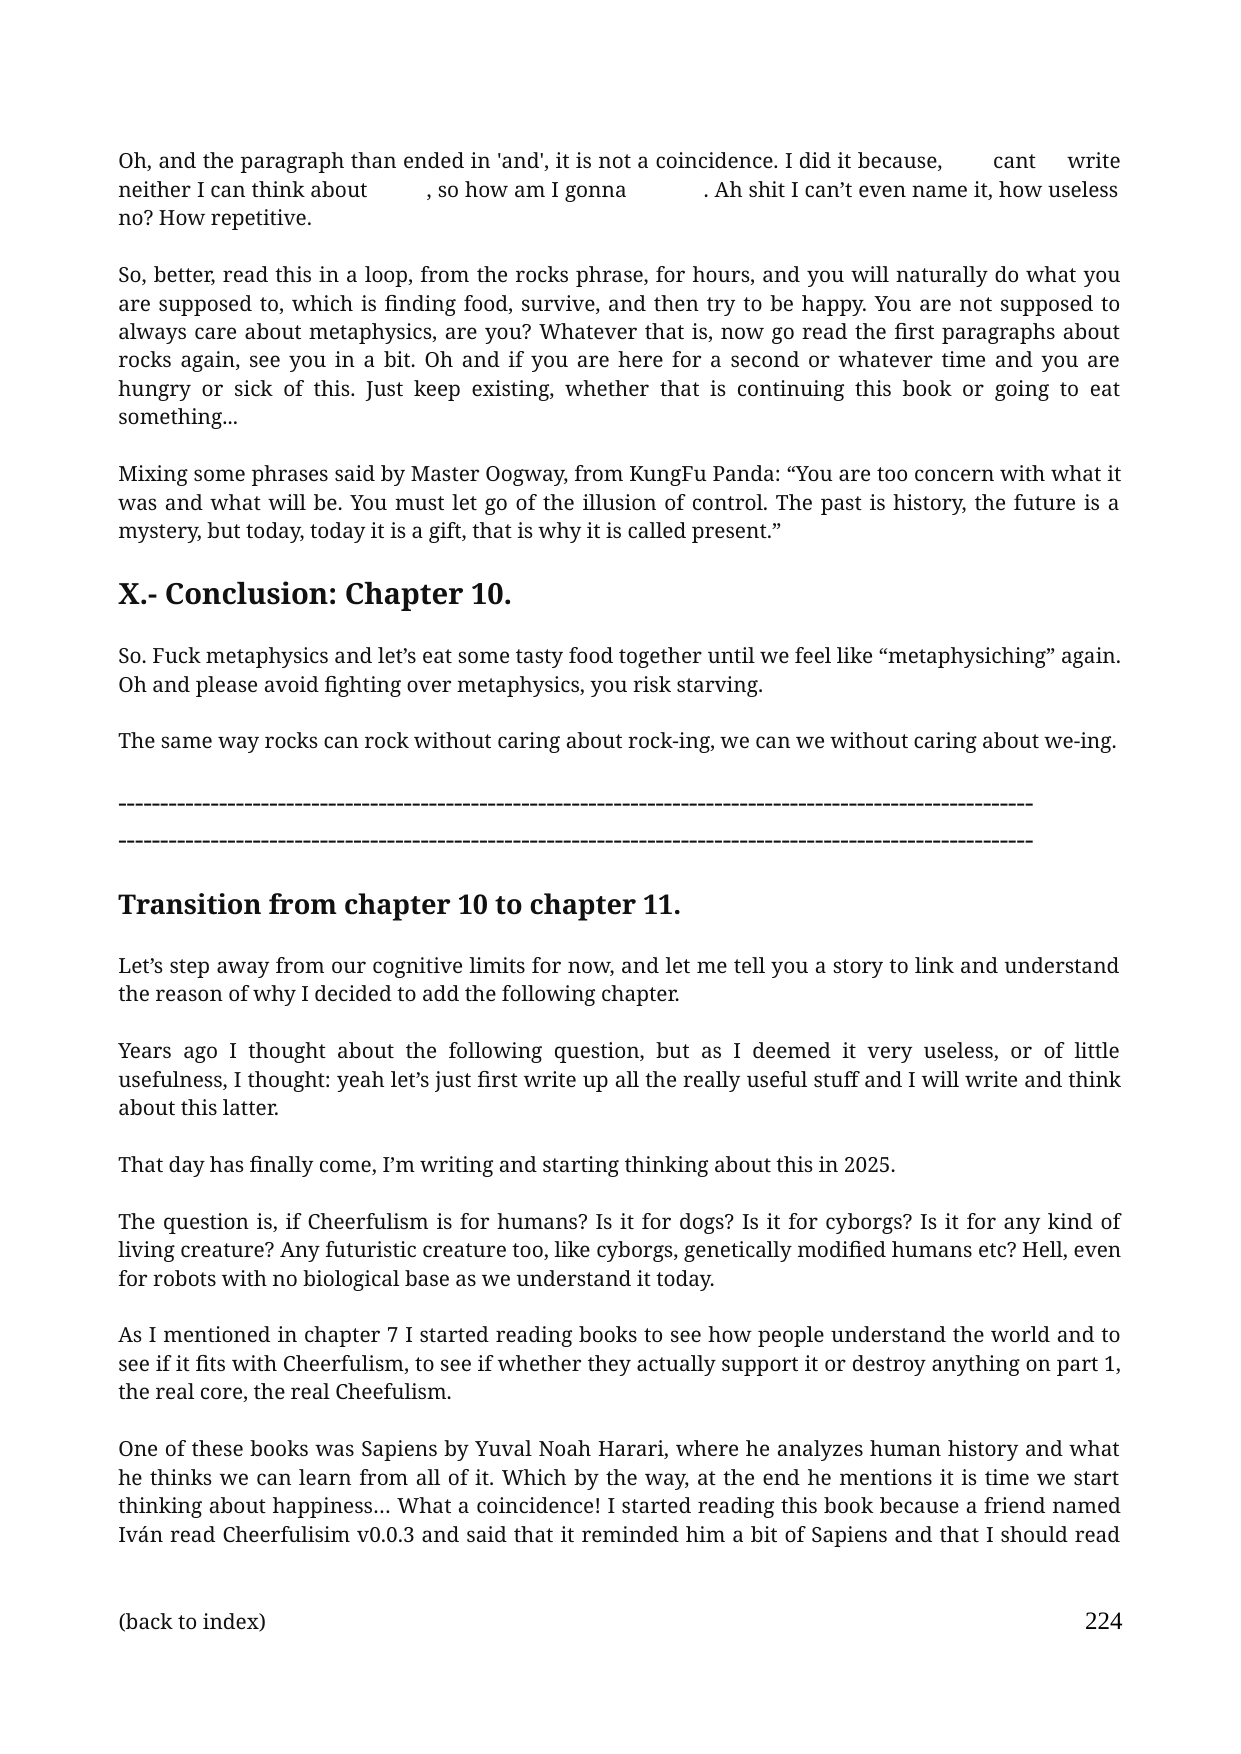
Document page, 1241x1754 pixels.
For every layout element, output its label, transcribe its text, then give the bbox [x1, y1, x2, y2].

text One of these books was Sapiens by Yuval Noah Harari, where he analyzes human history and what he thinks we can learn from all of it. Which by the way, at the end he mentions it is time we start thinking about happiness… What a coincidence! I started reading this book because a friend named Iván read Cheerfulisim v0.0.3 and said that it reminded him a bit of Sapiens and that I should read [118, 1434, 1122, 1548]
text Oh, and the paragraph than ended in 'and', it is not a coincidence. I did it because, cant write neither I can think about , so how am I gonna . Ah shit I can’t even name it, how useless no? How repetitive. [118, 147, 1122, 232]
text Years ago I thought about the following question, but as I deemed it very useless, or of little usefulness, I thought: yeah let’s just first write up all the really useful stuff and I will write and think about this latter. [118, 1036, 1122, 1122]
text The question is, if Cheerfulism is for humans? Is it for dogs? Is it for cyborgs? Is it for any kind of living creature? Any futuristic creature too, like cyborgs, genetically modified humans etc? Hell, even for robots with no biological base as we understand it today. [118, 1207, 1122, 1292]
text As I mentioned in chapter 7 I started reading books to see how people understand the world and to see if it fits with Cheerfulism, to see if whether they actually support it or destroy anything on part 1, the real core, the real Cheefulism. [118, 1321, 1122, 1406]
text ------------------------------------------------------------------------------------------------------------- [118, 820, 1122, 857]
text That day has finally come, I’m writing and starting thinking about this in 2025. [118, 1150, 1122, 1178]
text Mixing some phrases said by Master Oogway, from KungFu Panda: “You are too concern with what it was and what will be. You must let go of the illusion of control. The past is history, the future is a mystery, but today, today it is a gift, that is why it is called present.” [118, 459, 1122, 545]
text ------------------------------------------------------------------------------------------------------------- [118, 783, 1122, 820]
text X.- Conclusion: Chapter 10. [118, 573, 1122, 613]
text So, better, read this in a loop, from the rocks phrase, for hours, and you will naturally do what you are supposed to, which is finding food, survive, and then try to be happy. You are not supposed to always care about metaphysics, are you? Whatever that is, now go read the first paragraphs about rocks again, see you in a bit. Oh and if you are here for a second or whatever time and you are hungry or sick of this. Just keep existing, whether that is continuing this book or going to eat something... [118, 260, 1122, 431]
text Transition from chapter 10 to chapter 11. [118, 886, 1122, 922]
text So. Fuck metaphysics and let’s eat some tasty food together until we feel like “metaphysiching” again. Oh and please avoid fighting over metaphysics, you risk starving. [118, 641, 1122, 698]
text Let’s step away from our cognitive limits for now, and let me tell you a story to link and understand the reason of why I decided to add the following chapter. [118, 951, 1122, 1008]
text The same way rocks can rock without caring about rock-ing, we can we without caring about we-ing. [118, 727, 1122, 755]
